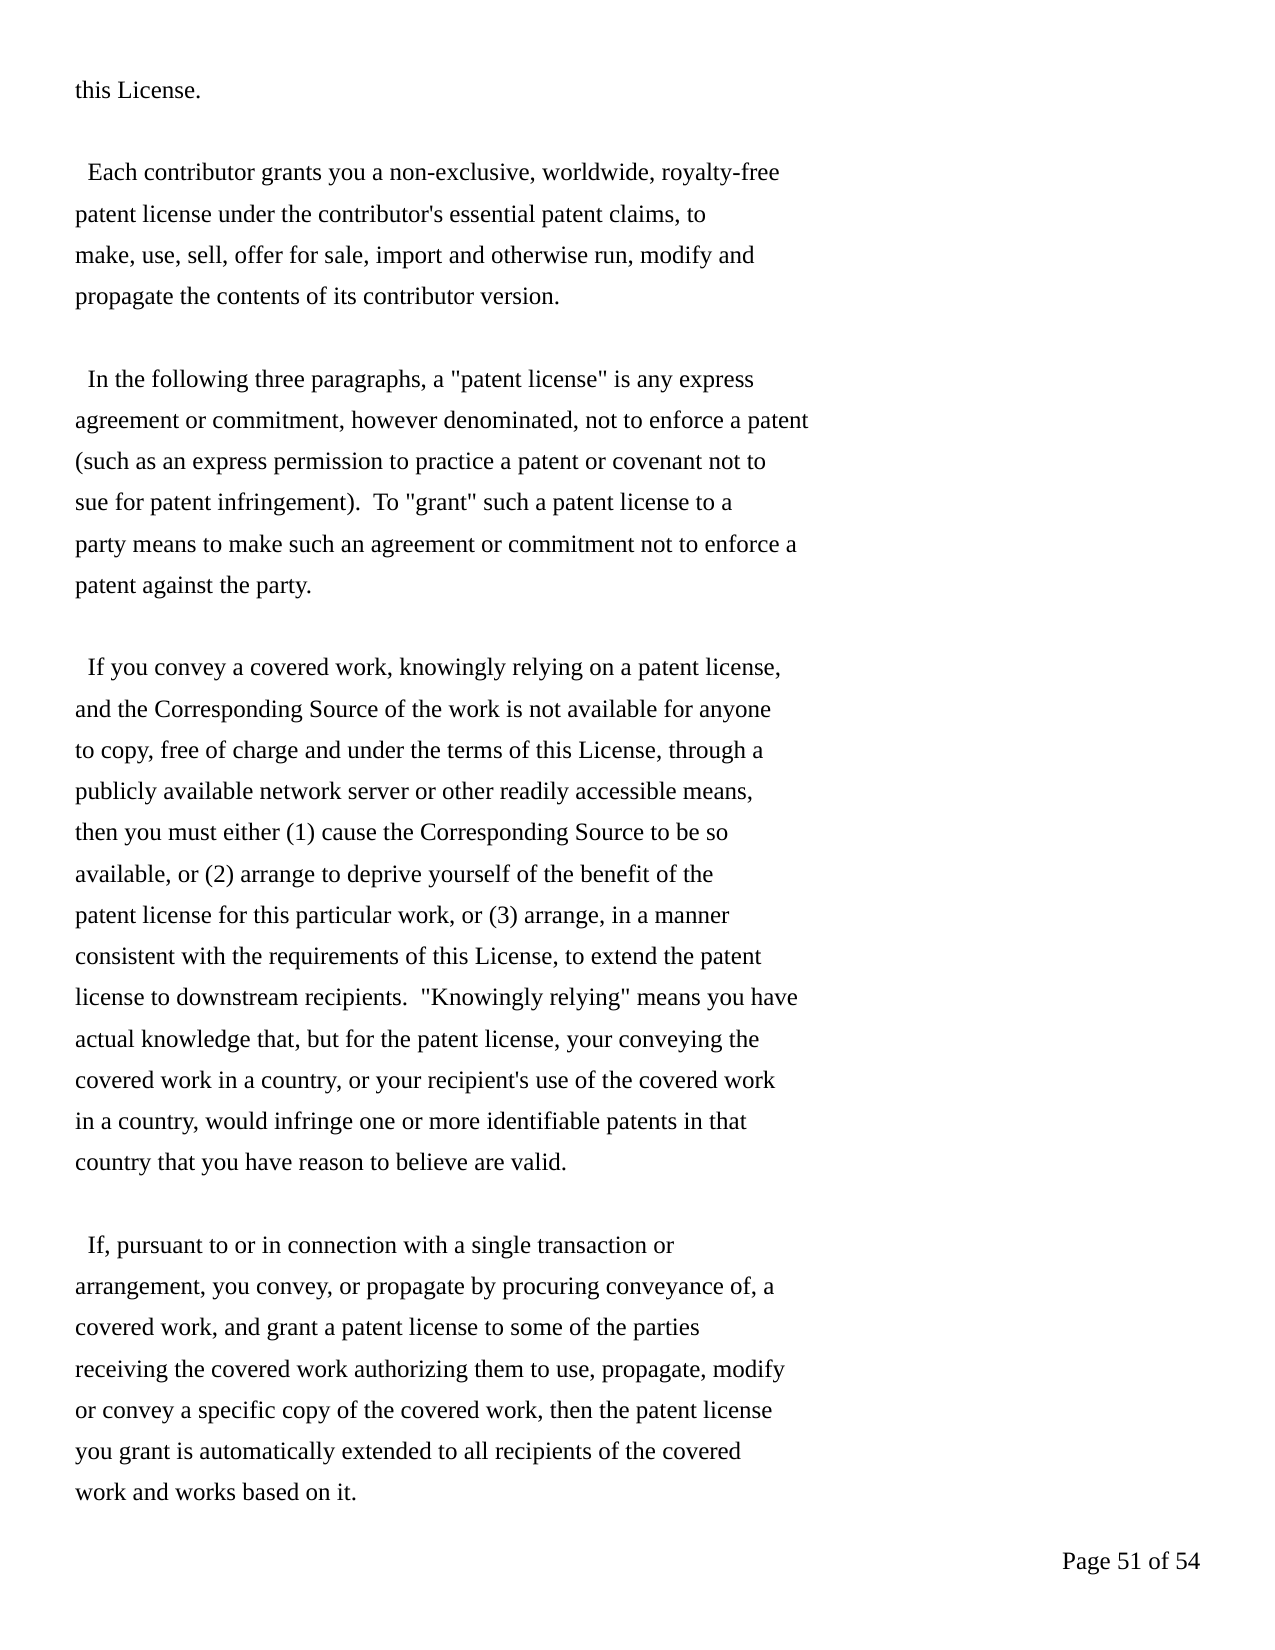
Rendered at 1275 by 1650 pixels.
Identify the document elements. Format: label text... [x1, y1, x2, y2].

text arrangement, you convey, or propagate by procuring conveyance of, a [75, 1271, 1200, 1300]
text covered work in a country, or your recipient's use of the covered work [75, 1065, 1200, 1094]
text Each contributor grants you a non-exclusive, worldwide, royalty-free [75, 157, 1200, 186]
text or convey a specific copy of the covered work, then the patent license [75, 1395, 1200, 1424]
text and the Corresponding Source of the work is not available for anyone [75, 694, 1200, 722]
text work and works based on it. [75, 1477, 1200, 1506]
text make, use, sell, offer for sale, import and otherwise run, modify and [75, 240, 1200, 269]
text available, or (2) arrange to deprive yourself of the benefit of the [75, 859, 1200, 887]
text receiving the covered work authorizing them to use, propagate, modify [75, 1354, 1200, 1382]
text If, pursuant to or in connection with a single transaction or [75, 1230, 1200, 1259]
text patent license under the contributor's essential patent claims, to [75, 199, 1200, 227]
text publicly available network server or other readily accessible means, [75, 776, 1200, 805]
text this License. [75, 75, 1200, 104]
text actual knowledge that, but for the patent license, your conveying the [75, 1024, 1200, 1052]
text If you convey a covered work, knowingly relying on a patent license, [75, 652, 1200, 681]
text patent license for this particular work, or (3) arrange, in a manner [75, 900, 1200, 929]
text in a country, would infringe one or more identifiable patents in that [75, 1106, 1200, 1135]
text you grant is automatically extended to all recipients of the covered [75, 1436, 1200, 1465]
text license to downstream recipients. "Knowingly relying" means you have [75, 982, 1200, 1011]
text patent against the party. [75, 570, 1200, 599]
text sue for patent infringement). To "grant" such a patent license to a [75, 487, 1200, 516]
text propagate the contents of its contributor version. [75, 281, 1200, 310]
text party means to make such an agreement or commitment not to enforce a [75, 529, 1200, 557]
text (such as an express permission to practice a patent or covenant not to [75, 446, 1200, 475]
text agreement or commitment, however denominated, not to enforce a patent [75, 405, 1200, 434]
text covered work, and grant a patent license to some of the parties [75, 1312, 1200, 1341]
text In the following three paragraphs, a "patent license" is any express [75, 364, 1200, 392]
text then you must either (1) cause the Corresponding Source to be so [75, 817, 1200, 846]
text to copy, free of charge and under the terms of this License, through a [75, 735, 1200, 764]
text consistent with the requirements of this License, to extend the patent [75, 941, 1200, 970]
text country that you have reason to believe are valid. [75, 1147, 1200, 1176]
